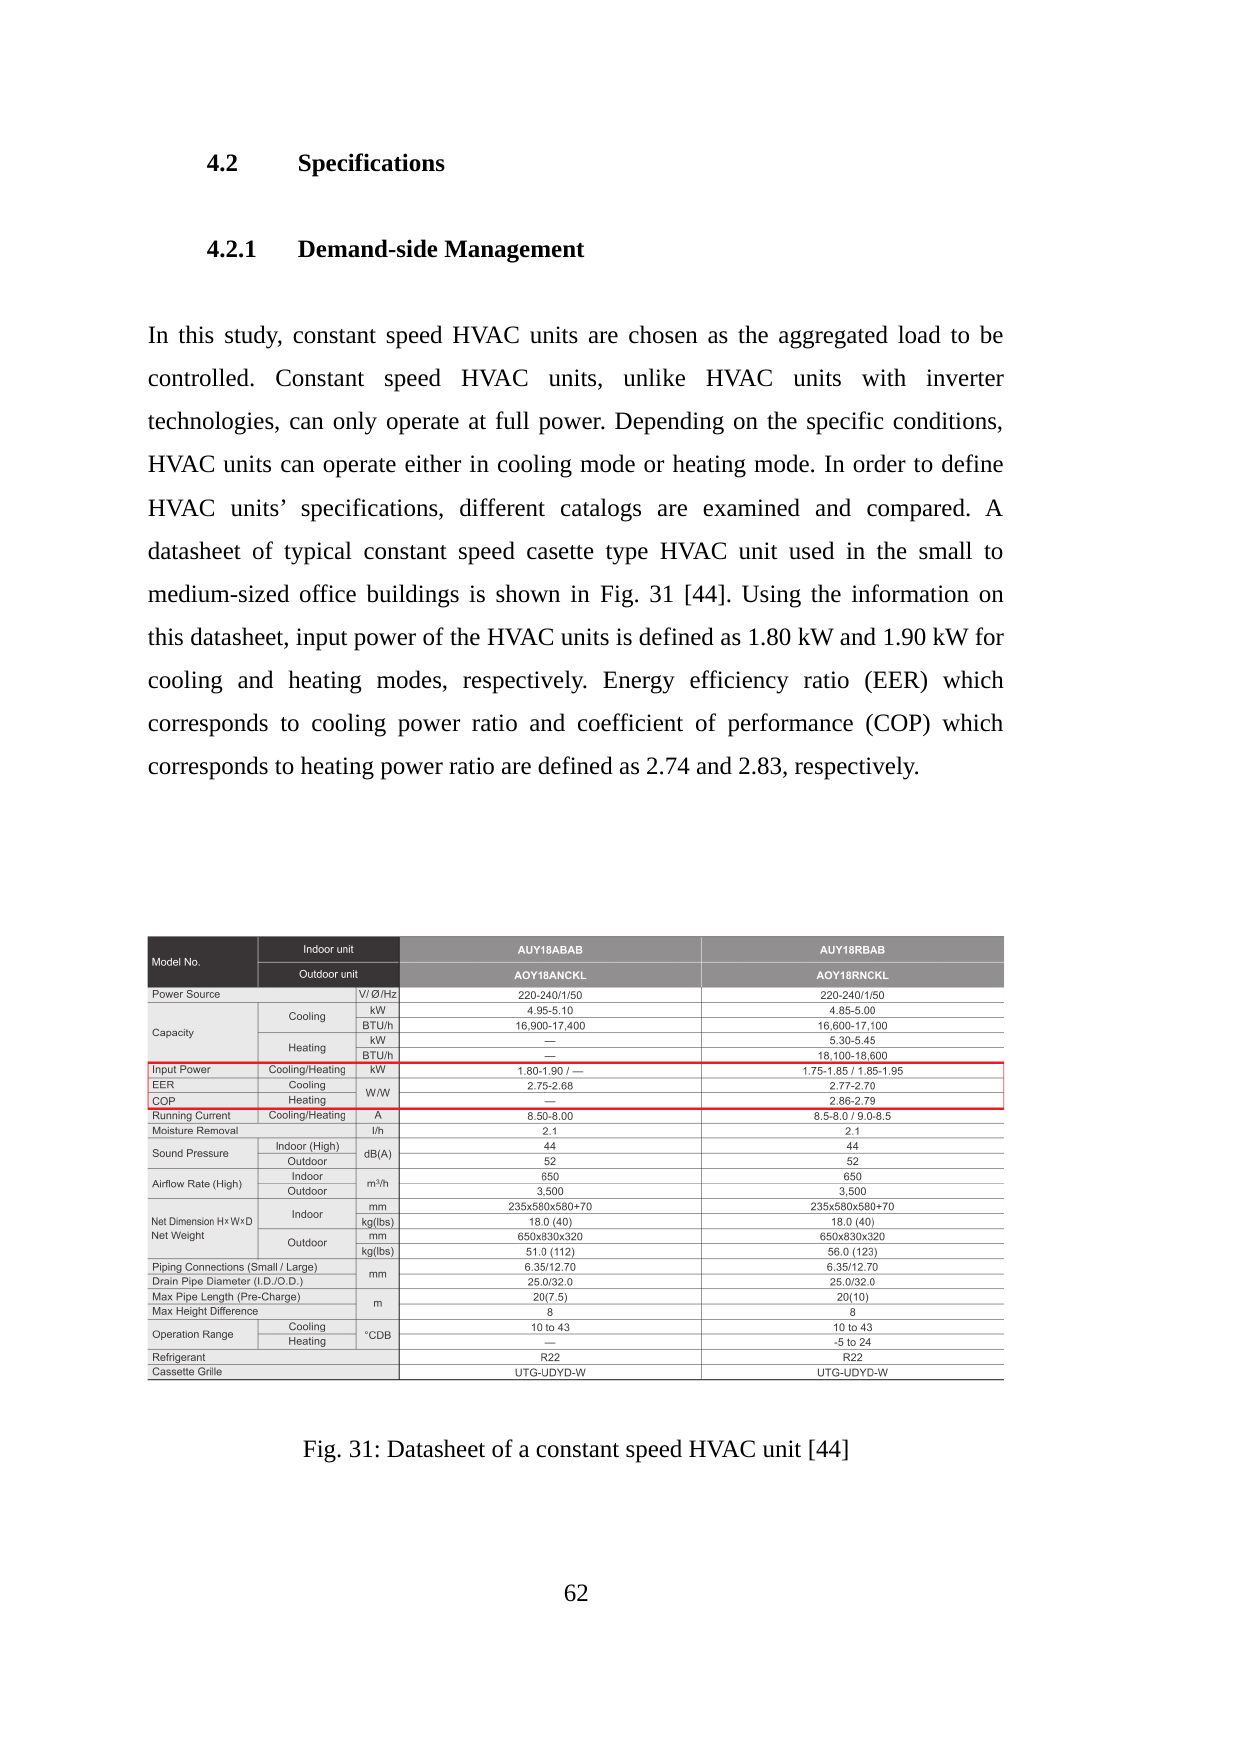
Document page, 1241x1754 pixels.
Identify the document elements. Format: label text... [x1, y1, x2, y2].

picture [147, 936, 1005, 1381]
text In this study, constant speed HVAC units are chosen as the aggregated load to be controlled. Constant speed HVAC units, unlike HVAC units with inverter technologies, can only operate at full power. Depending on the specific conditions, HVAC units can operate either in cooling mode or heating mode. In order to define HVAC units’ specifications, different catalogs are examined and compared. A datasheet of typical constant speed casette type HVAC unit used in the small to medium-sized office buildings is shown in Fig. 31 [44]⁠. Using the information on this datasheet, input power of the HVAC units is defined as 1.80 kW and 1.90 kW for cooling and heating modes, respectively. Energy efficiency ratio (EER) which corresponds to cooling power ratio and coefficient of performance (COP) which corresponds to heating power ratio are defined as 2.74 and 2.83, respectively. [148, 320, 1004, 780]
list Specifications [207, 148, 1004, 176]
list Demand-side Management [207, 234, 1004, 263]
text Fig. 31: Datasheet of a constant speed HVAC unit [44]⁠ [148, 1434, 1004, 1463]
